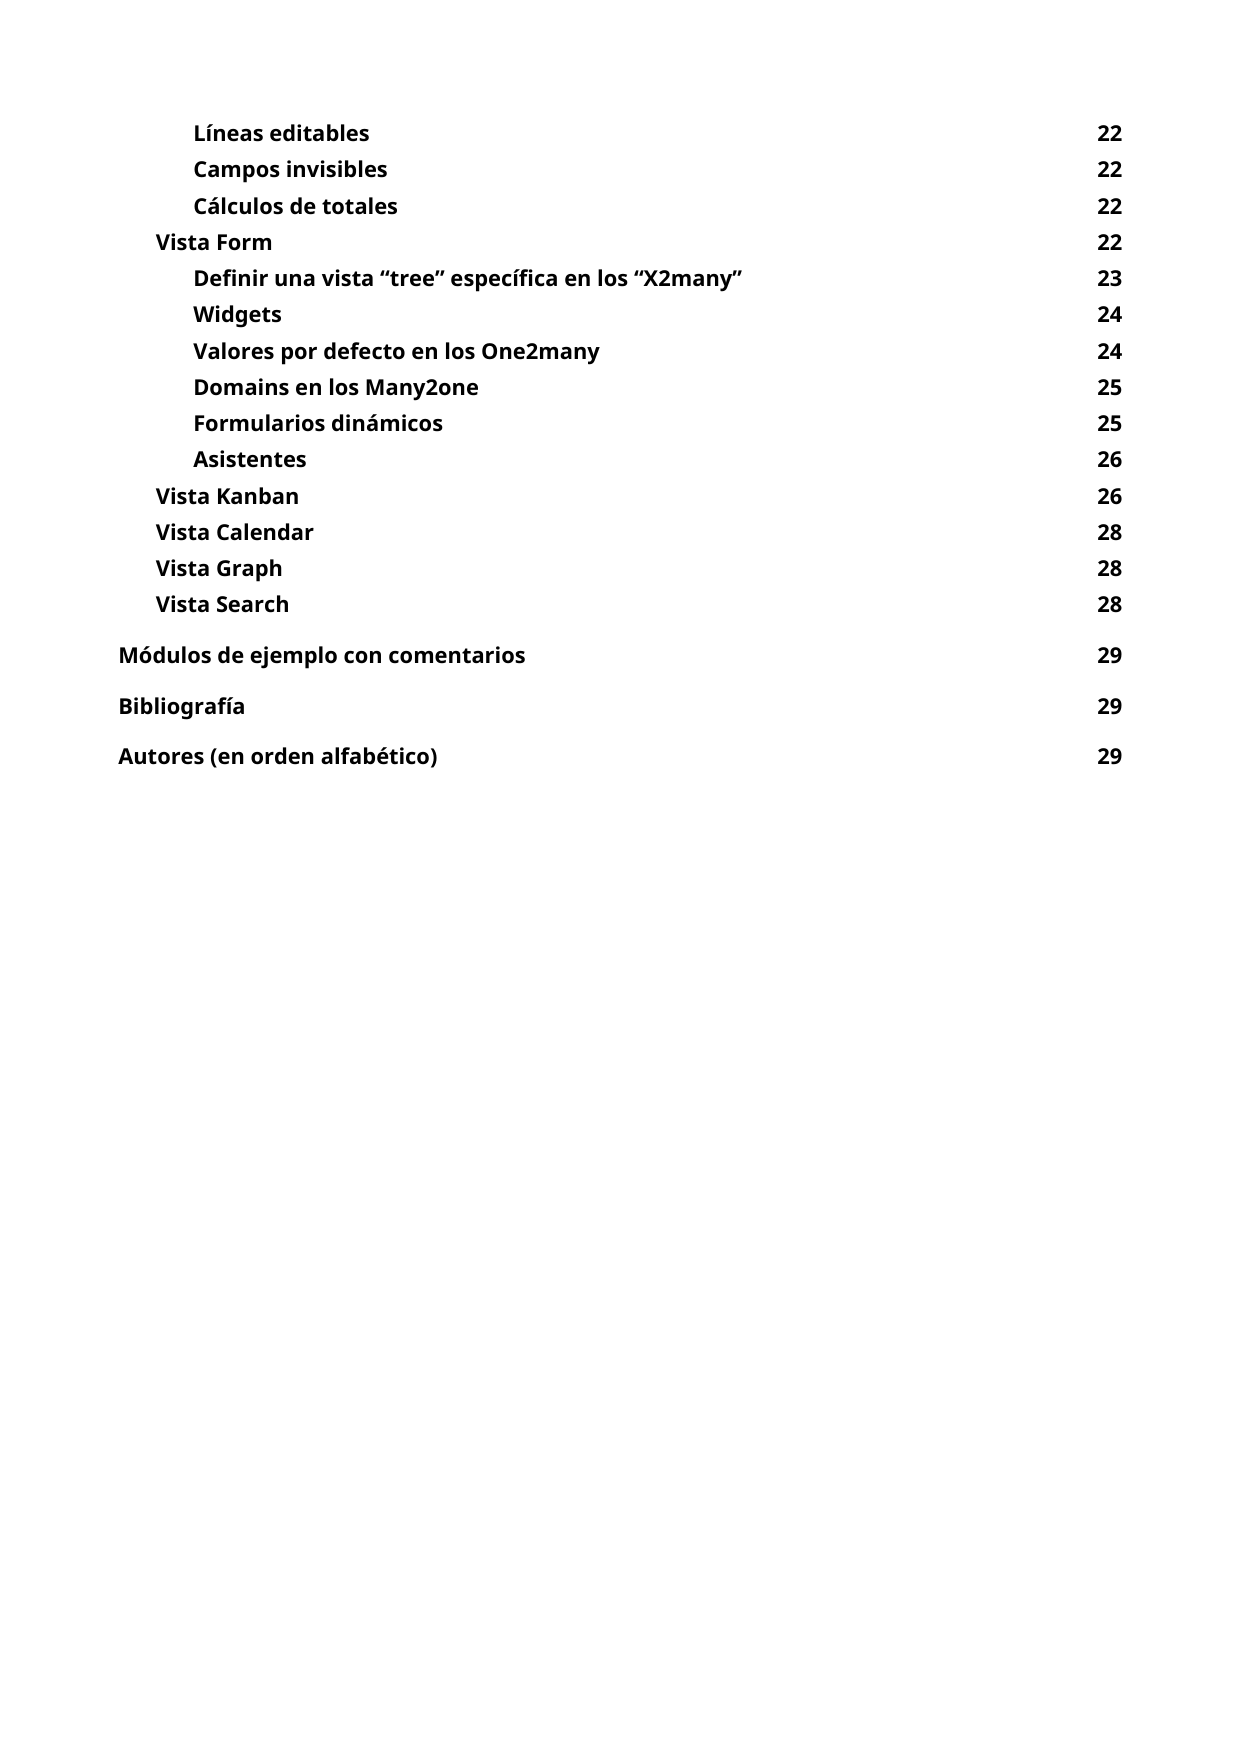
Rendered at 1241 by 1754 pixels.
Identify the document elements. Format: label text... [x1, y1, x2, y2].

text Campos invisibles 22 [193, 154, 1122, 184]
text Vista Kanban 26 [156, 481, 1122, 510]
text Autores (en orden alfabético) 29 [118, 741, 1122, 771]
text Asistentes 26 [193, 444, 1122, 474]
text Cálculos de totales 22 [193, 191, 1122, 220]
text Módulos de ejemplo con comentarios 29 [118, 640, 1122, 670]
text Formularios dinámicos 25 [193, 408, 1122, 438]
text Definir una vista “tree” específica en los “X2many” 23 [193, 263, 1122, 293]
text Vista Search 28 [156, 589, 1122, 619]
text Domains en los Many2one 25 [193, 372, 1122, 402]
text Líneas editables 22 [193, 118, 1122, 148]
text Widgets 24 [193, 299, 1122, 329]
text Bibliografía 29 [118, 691, 1122, 720]
text Vista Graph 28 [156, 553, 1122, 583]
text Vista Calendar 28 [156, 517, 1122, 547]
text Vista Form 22 [156, 227, 1122, 257]
text Valores por defecto en los One2many 24 [193, 336, 1122, 365]
